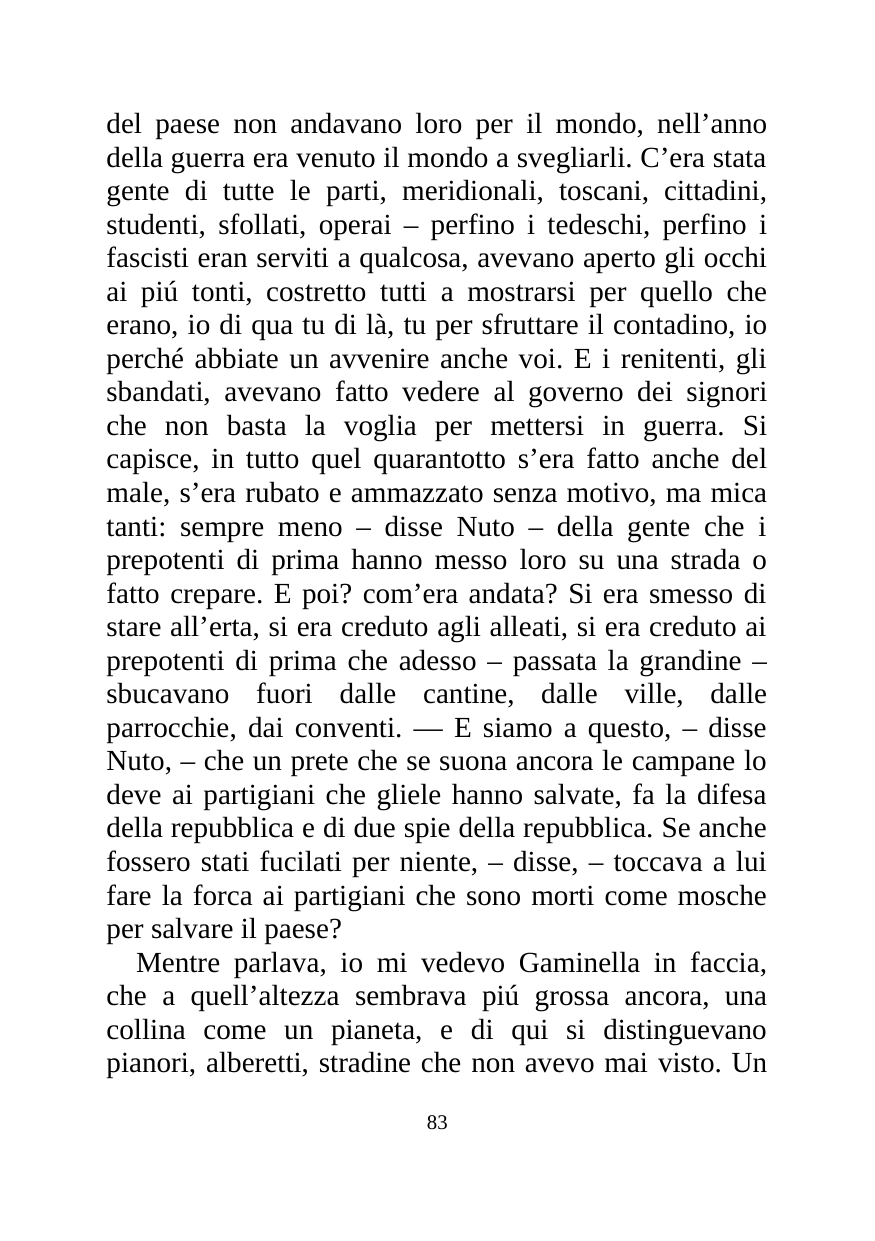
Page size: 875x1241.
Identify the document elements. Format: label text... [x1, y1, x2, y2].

text Mentre parlava, io mi vedevo Gaminella in faccia, che a quell’altezza sembrava piú grossa ancora, una collina come un pianeta, e di qui si distinguevano pianori, alberetti, stradine che non avevo mai visto. Un [106, 945, 768, 1079]
text del paese non andavano loro per il mondo, nell’anno della guerra era venuto il mondo a svegliarli. C’era stata gente di tutte le parti, meridionali, toscani, cittadini, studenti, sfollati, operai – perfino i tedeschi, perfino i fascisti eran serviti a qualcosa, avevano aperto gli occhi ai piú tonti, costretto tutti a mostrarsi per quello che erano, io di qua tu di là, tu per sfruttare il contadino, io perché abbiate un avvenire anche voi. E i renitenti, gli sbandati, avevano fatto vedere al governo dei signori che non basta la voglia per mettersi in guerra. Si capisce, in tutto quel quarantotto s’era fatto anche del male, s’era rubato e ammazzato senza motivo, ma mica tanti: sempre meno – disse Nuto – della gente che i prepotenti di prima hanno messo loro su una strada o fatto crepare. E poi? com’era andata? Si era smesso di stare all’erta, si era creduto agli alleati, si era creduto ai prepotenti di prima che adesso – passata la grandine – sbucavano fuori dalle cantine, dalle ville, dalle parrocchie, dai conventi. — E siamo a questo, – disse Nuto, – che un prete che se suona ancora le campane lo deve ai partigiani che gliele hanno salvate, fa la difesa della repubblica e di due spie della repubblica. Se anche fossero stati fucilati per niente, – disse, – toccava a lui fare la forca ai partigiani che sono morti come mosche per salvare il paese? [106, 106, 768, 945]
